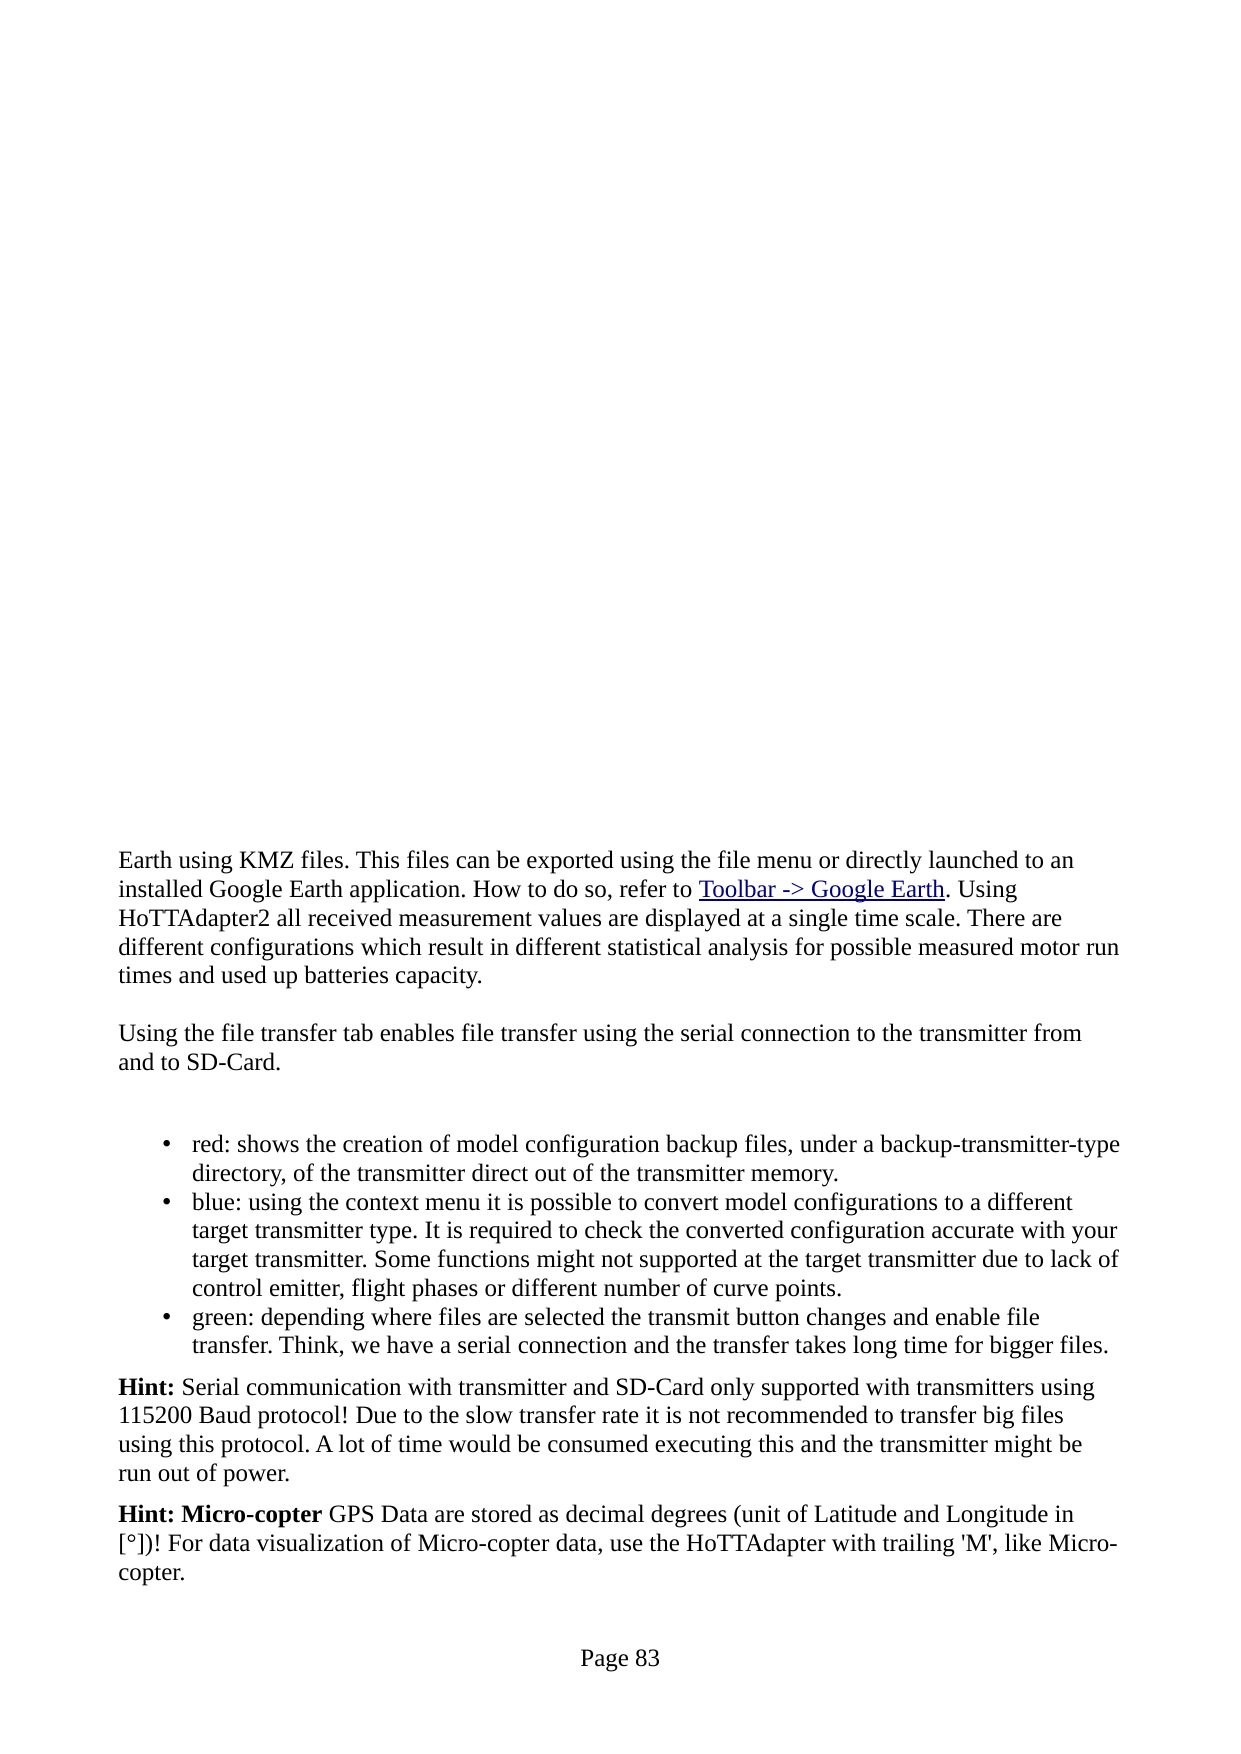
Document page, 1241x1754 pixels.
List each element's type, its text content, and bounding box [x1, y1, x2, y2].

list red: shows the creation of model configuration backup files, under a backup-transmitter-type directory, of the transmitter direct out of the transmitter memory. [162, 1129, 1122, 1187]
text Hint: Serial communication with transmitter and SD-Card only supported with transmitters using 115200 Baud protocol! Due to the slow transfer rate it is not recommended to transfer big files using this protocol. A lot of time would be consumed executing this and the transmitter might be run out of power. [118, 1372, 1122, 1487]
text Hint: Micro-copter GPS Data are stored as decimal degrees (unit of Latitude and Longitude in [°])! For data visualization of Micro-copter data, use the HoTTAdapter with trailing 'M', like Micro-copter. [118, 1499, 1122, 1585]
list green: depending where files are selected the transmit button changes and enable file transfer. Think, we have a serial connection and the transfer takes long time for bigger files. [162, 1302, 1122, 1359]
list blue: using the context menu it is possible to convert model configurations to a different target transmitter type. It is required to check the converted configuration accurate with your target transmitter. Some functions might not supported at the target transmitter due to lack of control emitter, flight phases or different number of curve points. [162, 1187, 1122, 1302]
text Earth using KMZ files. This files can be exported using the file menu or directly launched to an installed Google Earth application. How to do so, refer to Toolbar -> Google Earth. Using HoTTAdapter2 all received measurement values are displayed at a single time scale. There are different configurations which result in different statistical analysis for possible measured motor run times and used up batteries capacity. [118, 75, 1122, 989]
text Using the file transfer tab enables file transfer using the serial connection to the transmitter from and to SD-Card. [118, 1018, 1122, 1075]
